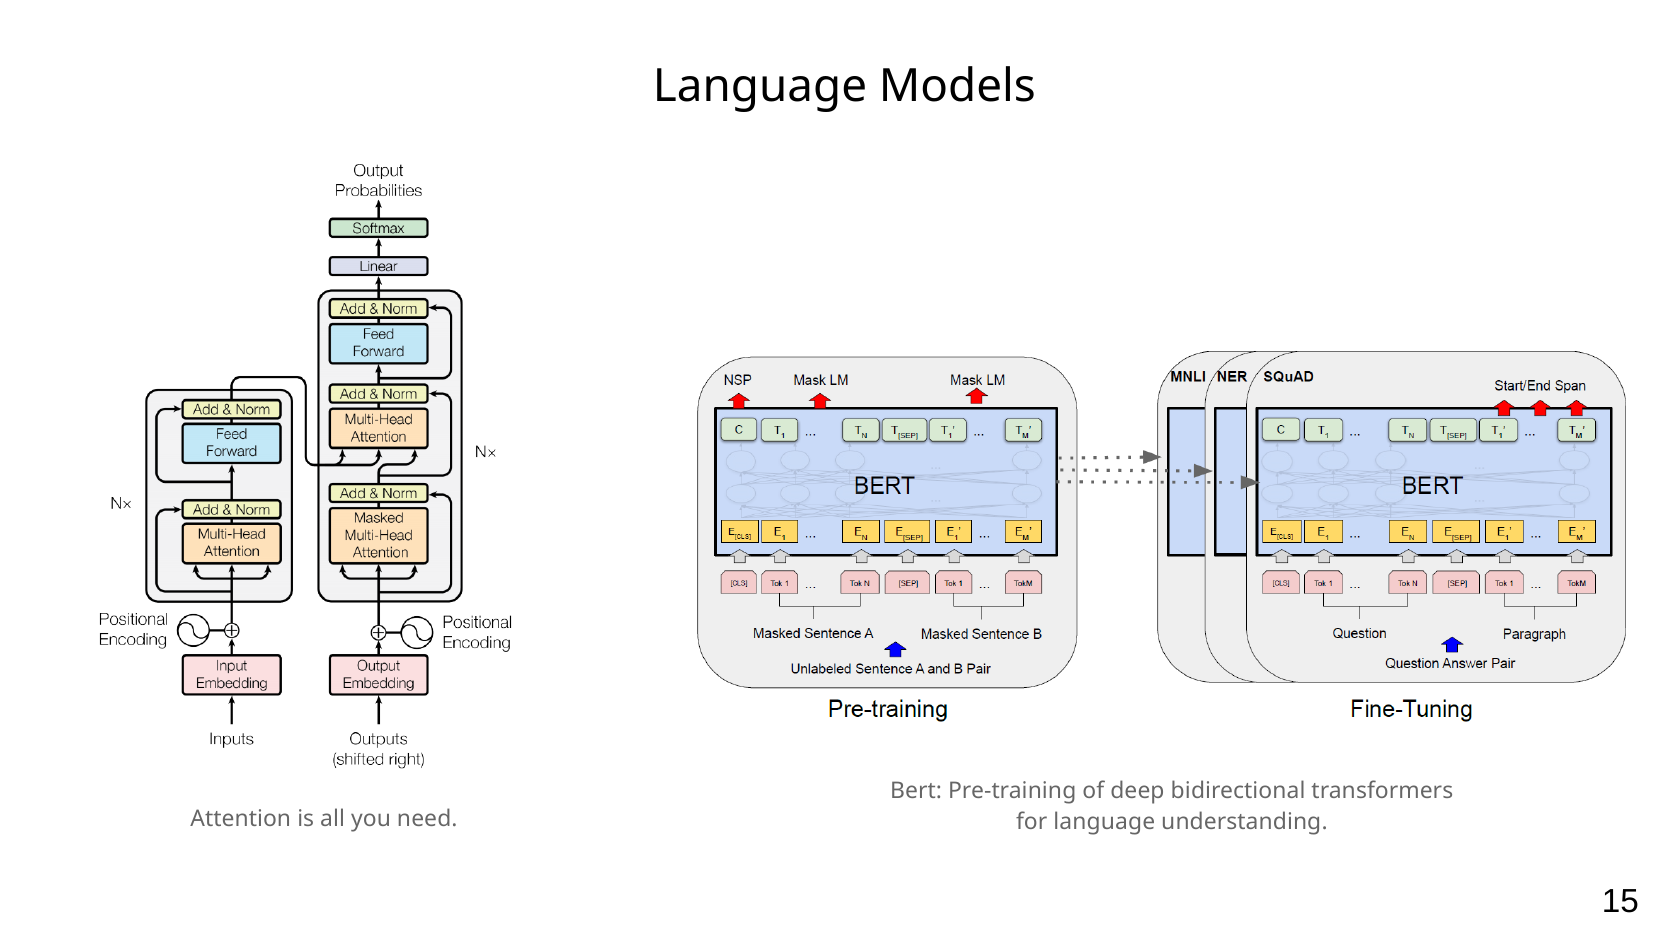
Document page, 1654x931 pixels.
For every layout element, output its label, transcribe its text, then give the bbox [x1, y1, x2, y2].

text_box Attention is all you need. [22, 795, 627, 873]
text_box Bert: Pre-training of deep bidirectional transformers for language understanding. [870, 766, 1475, 844]
text_box [1024, 874, 1654, 931]
picture [70, 150, 545, 785]
text_box Language Models [376, 45, 1277, 123]
picture [690, 351, 1636, 726]
